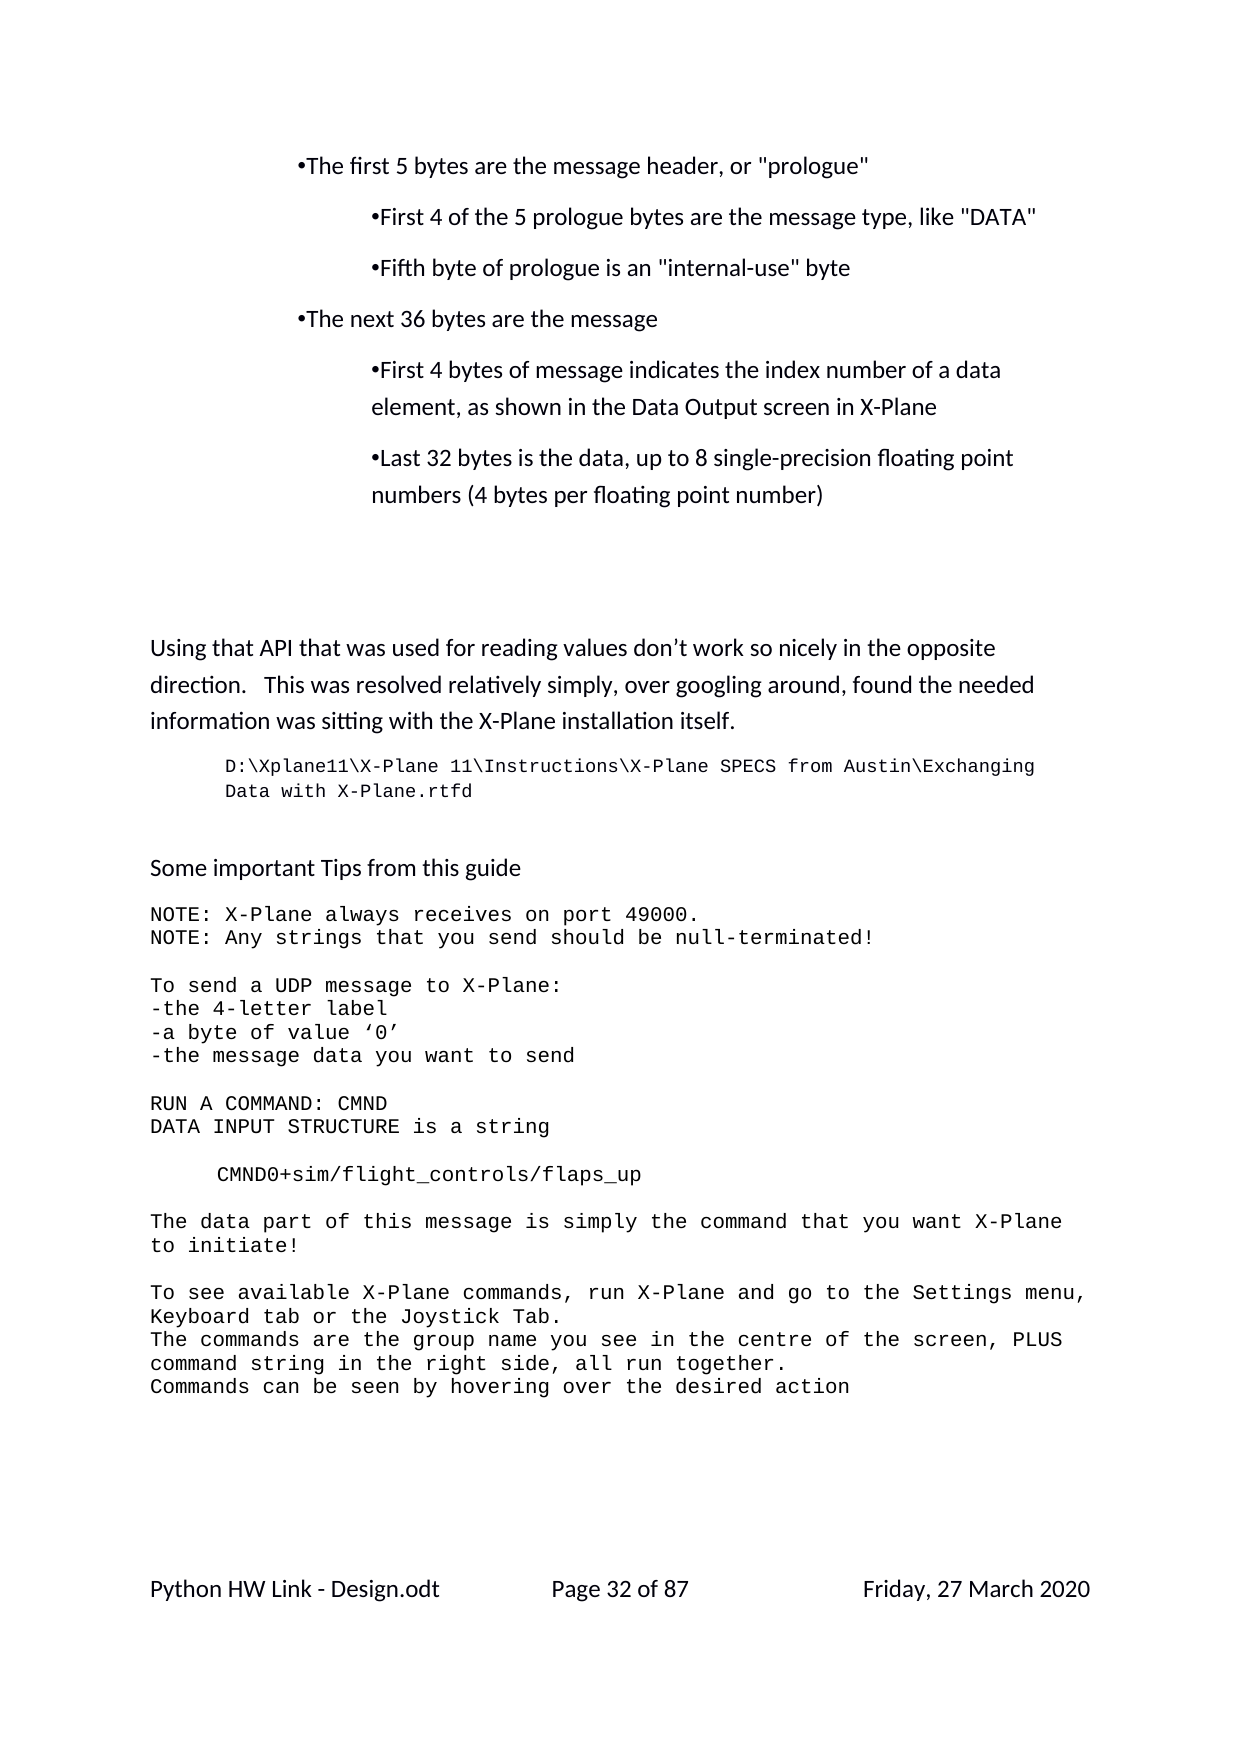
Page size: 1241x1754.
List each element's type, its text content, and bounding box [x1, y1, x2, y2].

text -a byte of value ‘0’ [150, 1022, 1090, 1046]
text Commands can be seen by hovering over the desired action [150, 1377, 1090, 1400]
text D:\Xplane11\X-Plane 11\Instructions\X-Plane SPECS from Austin\Exchanging Data with X-Plane.rtfd [225, 757, 1090, 803]
text DATA INPUT STRUCTURE is a string [150, 1116, 1090, 1140]
text -the 4-letter label [150, 998, 1090, 1022]
text To see available X-Plane commands, run X-Plane and go to the Settings menu, Keyboard tab or the Joystick Tab. [150, 1282, 1090, 1329]
list The first 5 bytes are the message header, or "prologue" [150, 150, 1090, 181]
text NOTE: X-Plane always receives on port 49000. [150, 904, 1090, 927]
text The commands are the group name you see in the centre of the screen, PLUS command string in the right side, all run together. [150, 1329, 1090, 1377]
text NOTE: Any strings that you send should be null-terminated! [150, 927, 1090, 951]
text RUN A COMMAND: CMND [150, 1093, 1090, 1116]
list Last 32 bytes is the data, up to 8 single-precision floating point numbers (4 bytes per floating point number) [150, 442, 1090, 509]
list First 4 bytes of message indicates the index number of a data element, as shown in the Data Output screen in X-Plane [150, 354, 1090, 422]
list Fifth byte of prologue is an "internal-use" byte [150, 252, 1090, 283]
text The data part of this message is simply the command that you want X-Plane to initiate! [150, 1211, 1090, 1258]
text Some important Tips from this guide [150, 852, 1090, 883]
list First 4 of the 5 prologue bytes are the message type, like "DATA" [150, 201, 1090, 232]
text CMND0+sim/flight_controls/flaps_up [150, 1164, 1090, 1187]
text -the message data you want to send [150, 1046, 1090, 1069]
list The next 36 bytes are the message [150, 303, 1090, 334]
text To send a UDP message to X-Plane: [150, 974, 1090, 998]
text Using that API that was used for reading values don’t work so nicely in the opposite direction. This was resolved relatively simply, over googling around, found the needed information was sitting with the X-Plane installation itself. [150, 632, 1090, 736]
